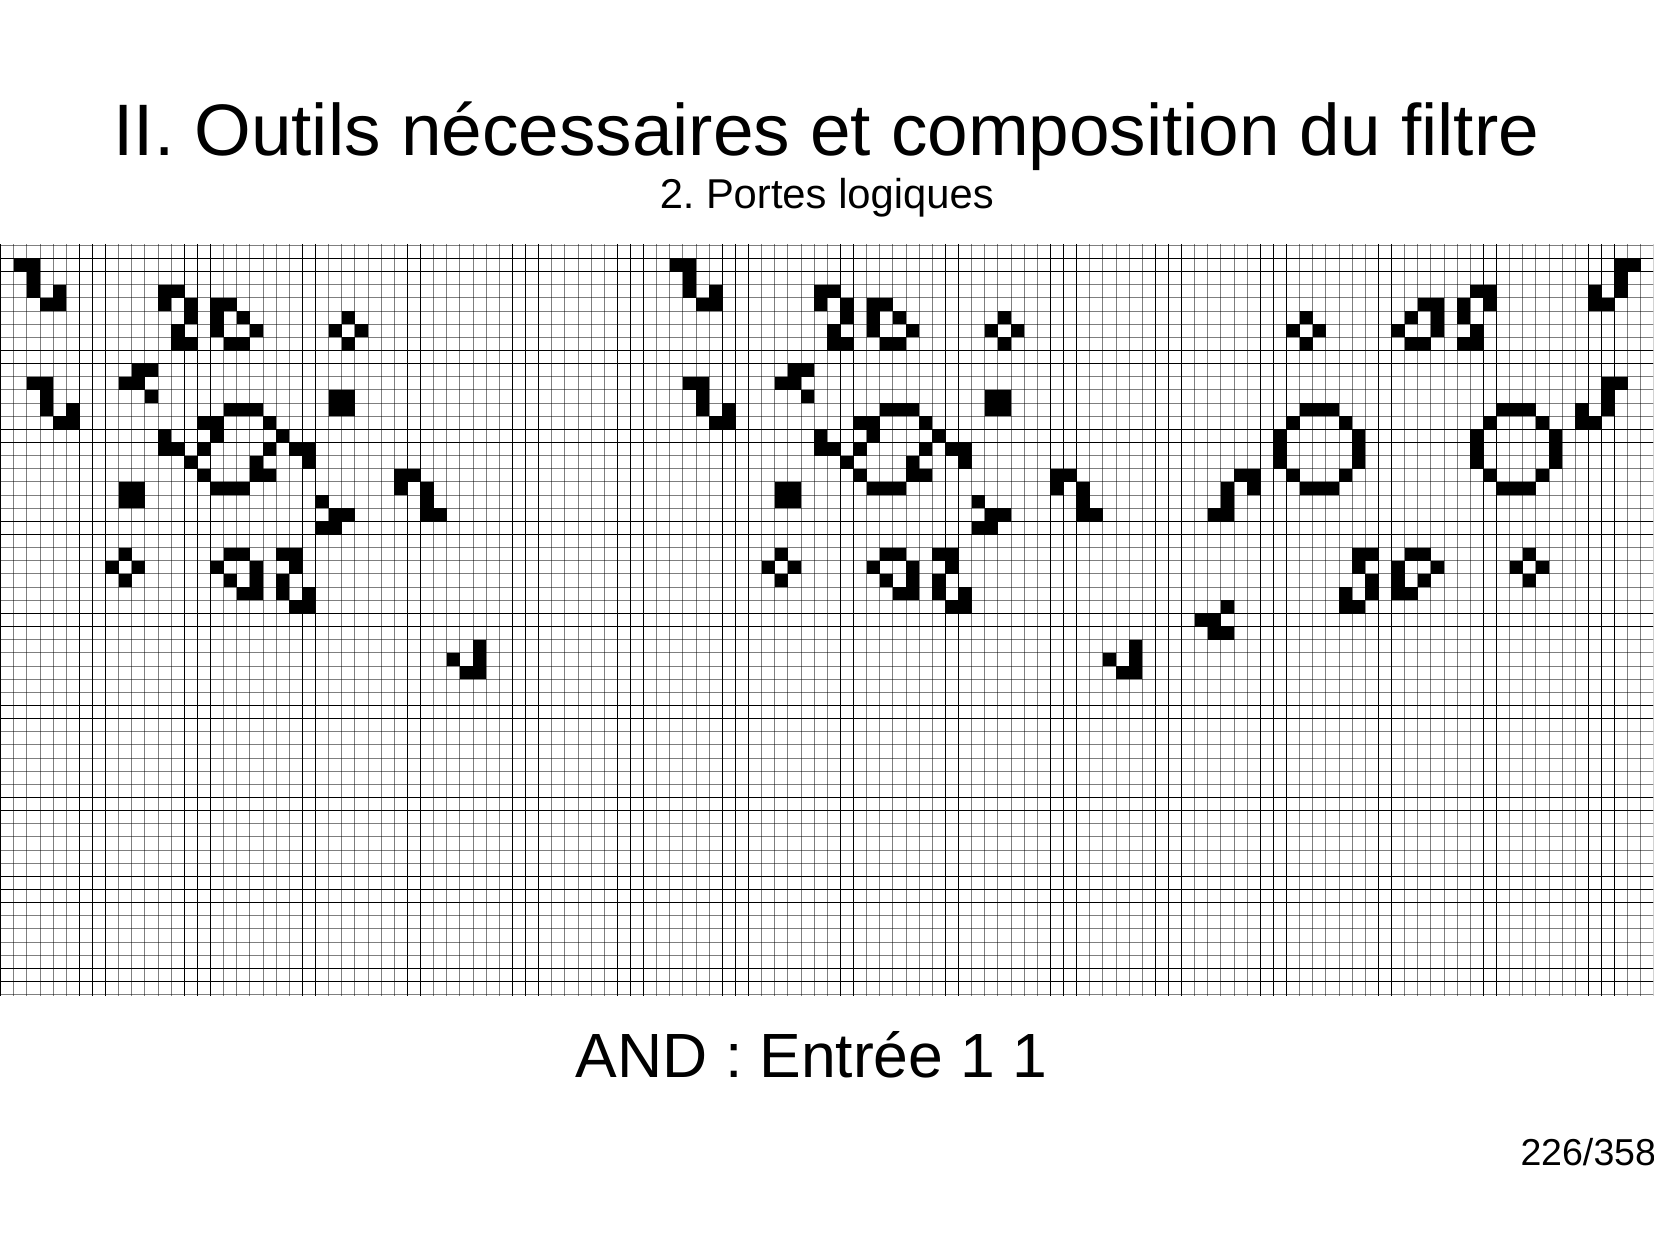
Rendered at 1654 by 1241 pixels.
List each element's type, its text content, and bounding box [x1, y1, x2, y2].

text_box AND : Entrée 1 1 [561, 1013, 1063, 1099]
title II. Outils nécessaires et composition du filtre 2. Portes logiques [82, 49, 1571, 257]
picture [0, 244, 1654, 996]
text_box <number>/358 [1505, 1124, 1654, 1182]
